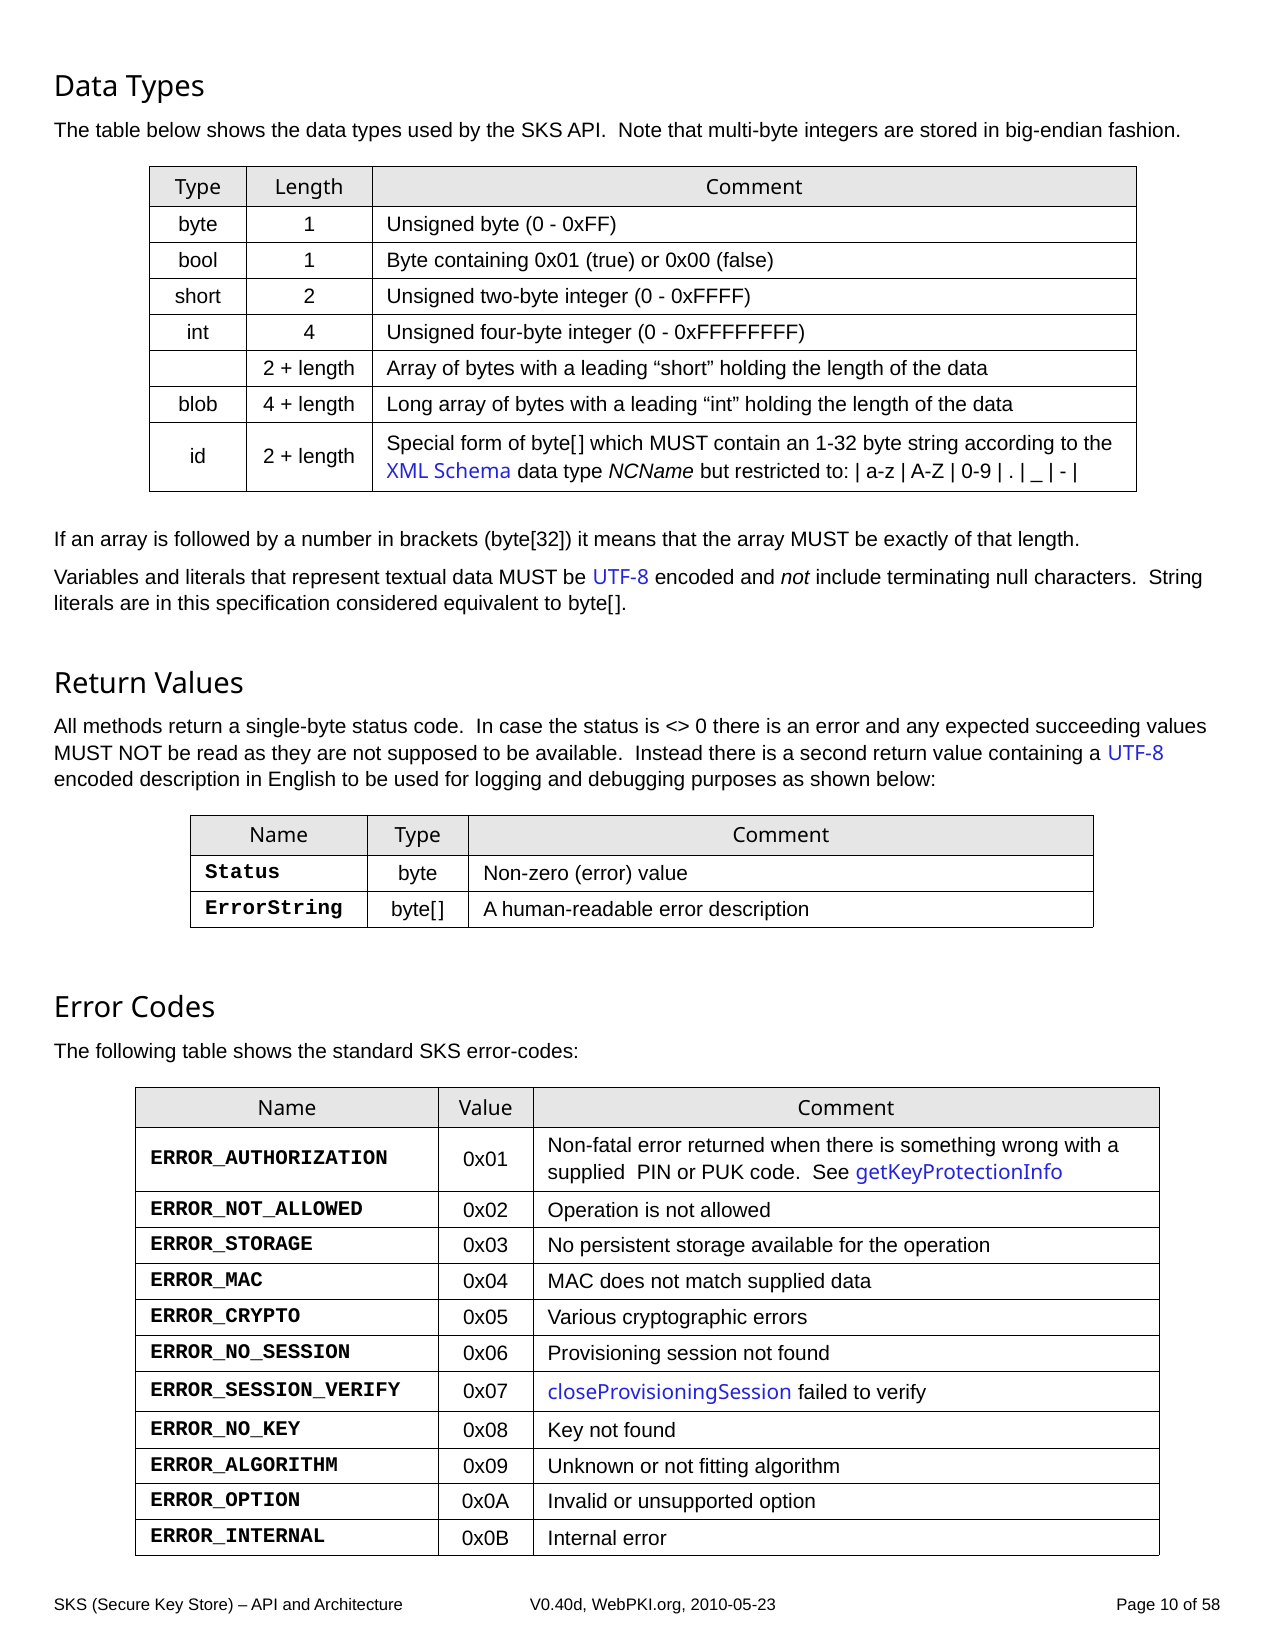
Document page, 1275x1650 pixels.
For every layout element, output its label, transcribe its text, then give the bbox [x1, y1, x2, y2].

table_cell Byte containing 0x01 (true) or 0x00 (false) [373, 243, 1136, 278]
table_cell 0x08 [439, 1412, 533, 1447]
table_cell Long array of bytes with a leading “int” holding the length of the data [373, 387, 1136, 422]
table_cell ErrorString [191, 892, 367, 927]
table_cell blob [150, 387, 246, 422]
table_cell 0x05 [439, 1300, 533, 1335]
table_cell ERROR_NO_KEY [136, 1412, 438, 1447]
table_header Length [247, 167, 372, 206]
table_cell 0x02 [439, 1192, 533, 1227]
table_cell byte⁮[ ] [368, 892, 468, 927]
table_cell ERROR_CRYPTO [136, 1300, 438, 1335]
text All methods return a single-byte status code. In case the status is <> 0 there is an error and any expected succeeding values MUST NOT be read as they are not supposed to be available. Instead there is a second return value containing a UTF-8 encoded description in English to be used for logging and debugging purposes as shown below: [54, 714, 1221, 814]
table_cell Special form of byte[ ] which MUST contain an 1-32 byte string according to the XML Schema data type NCName but restricted to: | a-z | A-Z | 0-9 | . | _ | - | [373, 423, 1136, 491]
table_cell ERROR_SESSION_VERIFY [136, 1372, 438, 1411]
table_cell Various cryptographic errors [534, 1300, 1159, 1335]
text If an array is followed by a number in brackets (byte[32]) it means that the array MUST be exactly of that length. [54, 526, 1221, 550]
table_cell id [150, 423, 246, 491]
table_cell 0x03 [439, 1228, 533, 1263]
table_cell 0x0B [439, 1520, 533, 1555]
table_cell Invalid or unsupported option [534, 1484, 1159, 1519]
table_cell A human-readable error description [469, 892, 1093, 927]
table_cell Unknown or not fitting algorithm [534, 1449, 1159, 1483]
table_cell 0x07 [439, 1372, 533, 1411]
table_header Type [368, 816, 468, 855]
table_cell 1 [247, 207, 372, 242]
table_header Comment [469, 816, 1093, 855]
table_cell ERROR_STORAGE [136, 1228, 438, 1263]
table_cell Operation is not allowed [534, 1192, 1159, 1227]
table_cell ERROR_OPTION [136, 1484, 438, 1519]
table_cell Unsigned byte (0 - 0xFF) [373, 207, 1136, 242]
table_cell 0x0A [439, 1484, 533, 1519]
table_cell bool [150, 243, 246, 278]
table_header Name [191, 816, 367, 855]
table_cell 4 [247, 315, 372, 350]
table_header Type [150, 167, 246, 206]
table_header Value [439, 1088, 533, 1127]
text The following table shows the standard SKS error-codes: [54, 1039, 1221, 1087]
table_cell ERROR_ALGORITHM [136, 1449, 438, 1483]
table_cell 2 + length [247, 351, 372, 386]
table_cell Provisioning session not found [534, 1336, 1159, 1371]
table_cell Non-fatal error returned when there is something wrong with a supplied PIN or PUK code. See getKeyProtectionInfo [534, 1128, 1159, 1191]
text The table below shows the data types used by the SKS API. Note that multi-byte integers are stored in big-endian fashion. [54, 118, 1221, 166]
table_header Name [136, 1088, 438, 1127]
subtitle Data Types [54, 66, 1221, 105]
table_cell ERROR_MAC [136, 1264, 438, 1299]
table_cell byte [150, 207, 246, 242]
table_cell Internal error [534, 1520, 1159, 1555]
table_header Comment [534, 1088, 1159, 1127]
table_cell 4 + length [247, 387, 372, 422]
table_cell 0x09 [439, 1449, 533, 1483]
table_cell closeProvisioningSession failed to verify [534, 1372, 1159, 1411]
table_cell ERROR_INTERNAL [136, 1520, 438, 1555]
table_cell short [150, 279, 246, 314]
table_header Comment [373, 167, 1136, 206]
table_cell Unsigned four-byte integer (0 - 0xFFFFFFFF) [373, 315, 1136, 350]
table_cell 0x01 [439, 1128, 533, 1191]
table_cell Key not found [534, 1412, 1159, 1447]
text Variables and literals that represent textual data MUST be UTF-8 encoded and not include terminating null characters. String literals are in this specification considered equivalent to byte[ ]. [54, 562, 1221, 614]
table_cell int [150, 315, 246, 350]
table_cell 0x06 [439, 1336, 533, 1371]
subtitle Return Values [54, 662, 1221, 702]
table_cell Unsigned two-byte integer (0 - 0xFFFF) [373, 279, 1136, 314]
table_cell ERROR_NOT_ALLOWED [136, 1192, 438, 1227]
table_cell 0x04 [439, 1264, 533, 1299]
table_cell ERROR_AUTHORIZATION [136, 1128, 438, 1191]
table_cell 2 [247, 279, 372, 314]
table_cell byte [368, 856, 468, 891]
table_cell ERROR_NO_SESSION [136, 1336, 438, 1371]
table_cell No persistent storage available for the operation [534, 1228, 1159, 1263]
table_cell Status [191, 856, 367, 891]
subtitle Error Codes [54, 987, 1221, 1026]
table_cell [150, 351, 246, 386]
table_cell Array of bytes with a leading “short” holding the length of the data [373, 351, 1136, 386]
table_cell MAC does not match supplied data [534, 1264, 1159, 1299]
table_cell 2 + length [247, 423, 372, 491]
table_cell 1 [247, 243, 372, 278]
table_cell Non-zero (error) value [469, 856, 1093, 891]
